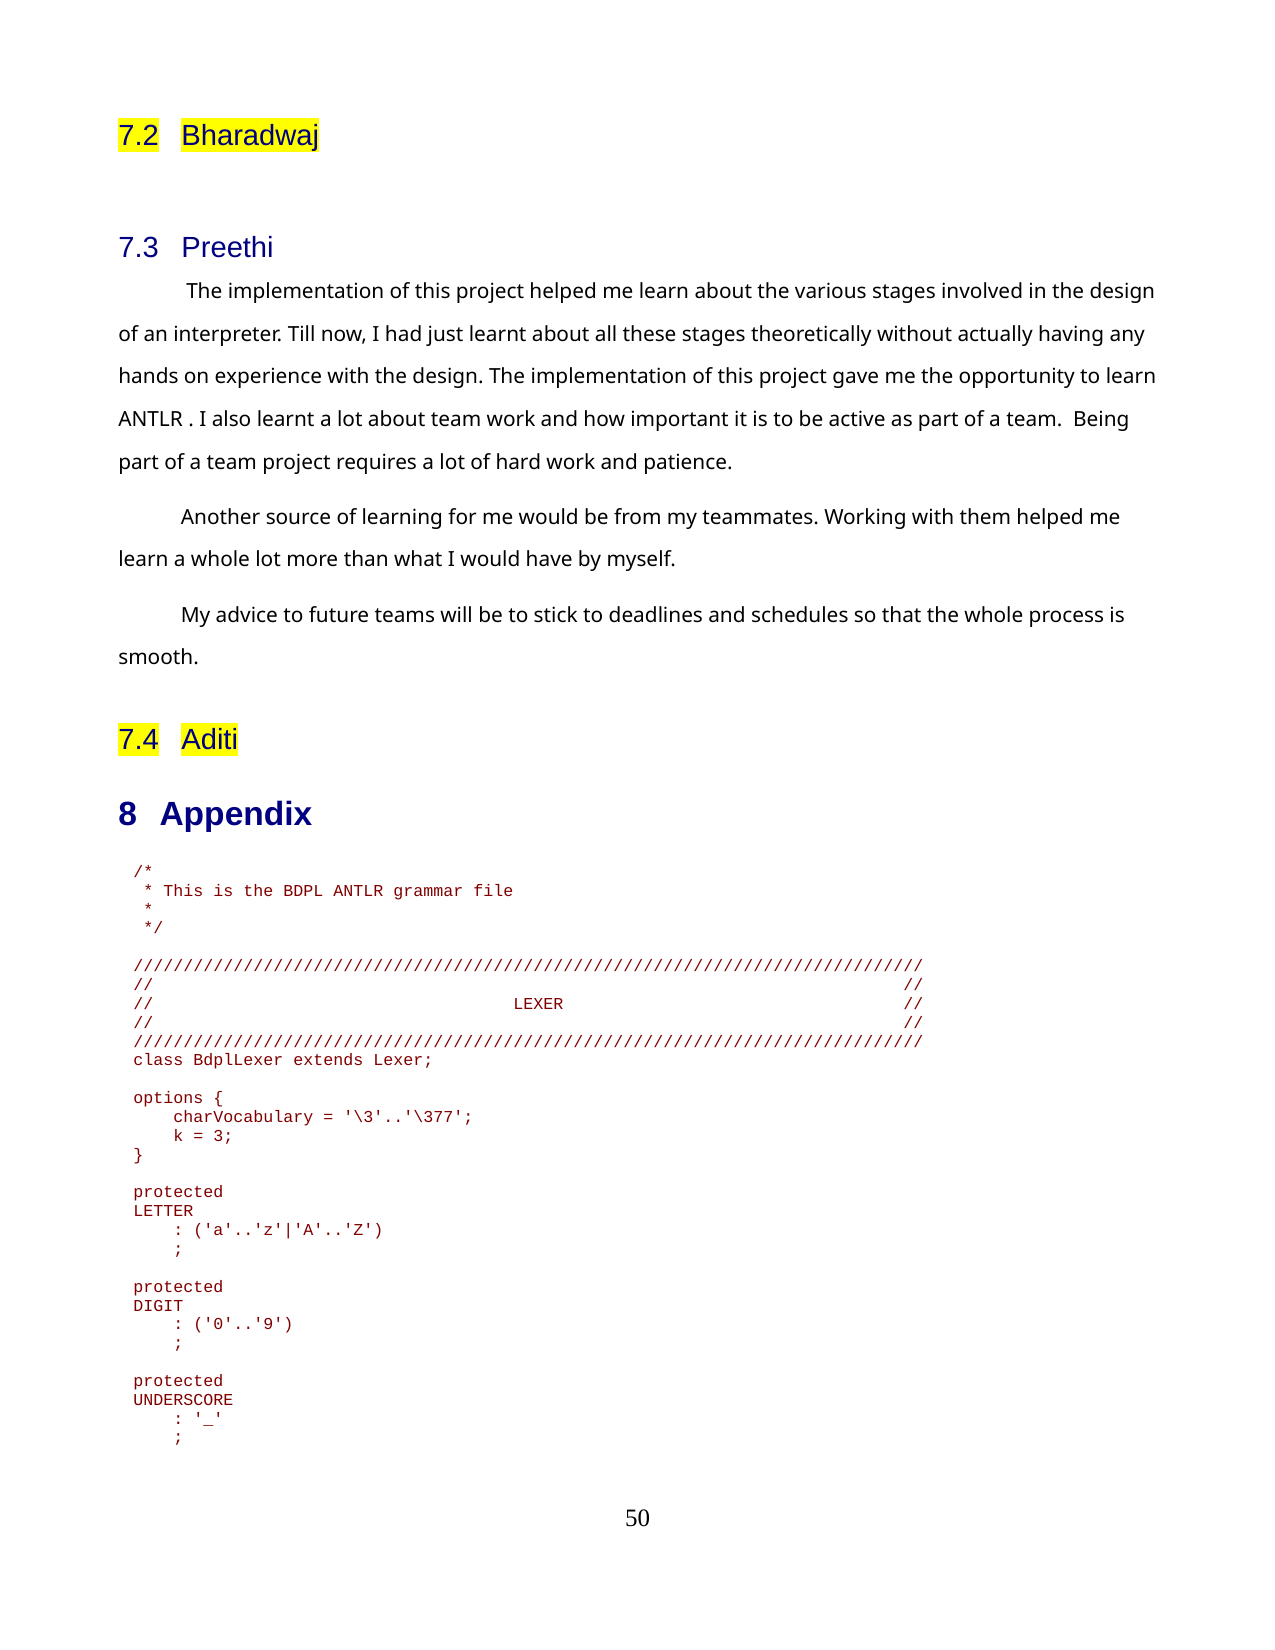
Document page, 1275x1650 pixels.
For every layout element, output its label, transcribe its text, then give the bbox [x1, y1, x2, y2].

text // LEXER // [133, 995, 1157, 1014]
text * [133, 901, 1157, 920]
text /////////////////////////////////////////////////////////////////////////////// [133, 1033, 1157, 1052]
text // // [133, 977, 1157, 995]
text : ('0'..'9') [133, 1316, 1157, 1335]
text */ [133, 920, 1157, 939]
subtitle Aditi [118, 722, 1157, 756]
text Another source of learning for me would be from my teammates. Working with them helped me learn a whole lot more than what I would have by myself. [118, 502, 1157, 573]
text DIGIT [133, 1297, 1157, 1316]
text // // [133, 1014, 1157, 1033]
text ; [133, 1241, 1157, 1259]
text charVocabulary = '\3'..'\377'; [133, 1108, 1157, 1127]
subtitle Preethi [118, 230, 1157, 264]
subtitle Appendix [118, 793, 1157, 832]
text options { [133, 1090, 1157, 1108]
text class BdplLexer extends Lexer; [133, 1052, 1157, 1071]
text protected [133, 1278, 1157, 1297]
text The implementation of this project helped me learn about the various stages involved in the design of an interpreter. Till now, I had just learnt about all these stages theoretically without actually having any hands on experience with the design. The implementation of this project gave me the opportunity to learn ANTLR . I also learnt a lot about team work and how important it is to be active as part of a team. Being part of a team project requires a lot of hard work and patience. [118, 276, 1157, 475]
text /////////////////////////////////////////////////////////////////////////////// [133, 958, 1157, 977]
text protected [133, 1372, 1157, 1391]
text ; [133, 1429, 1157, 1448]
text LETTER [133, 1203, 1157, 1222]
text } [133, 1146, 1157, 1165]
text UNDERSCORE [133, 1391, 1157, 1410]
text k = 3; [133, 1127, 1157, 1146]
text ; [133, 1335, 1157, 1354]
text : '_' [133, 1410, 1157, 1429]
text protected [133, 1184, 1157, 1203]
text : ('a'..'z'|'A'..'Z') [133, 1222, 1157, 1241]
subtitle Bharadwaj [118, 118, 1157, 152]
text /* [133, 863, 1157, 882]
text * This is the BDPL ANTLR grammar file [133, 882, 1157, 901]
text My advice to future teams will be to stick to deadlines and schedules so that the whole process is smooth. [118, 600, 1157, 671]
